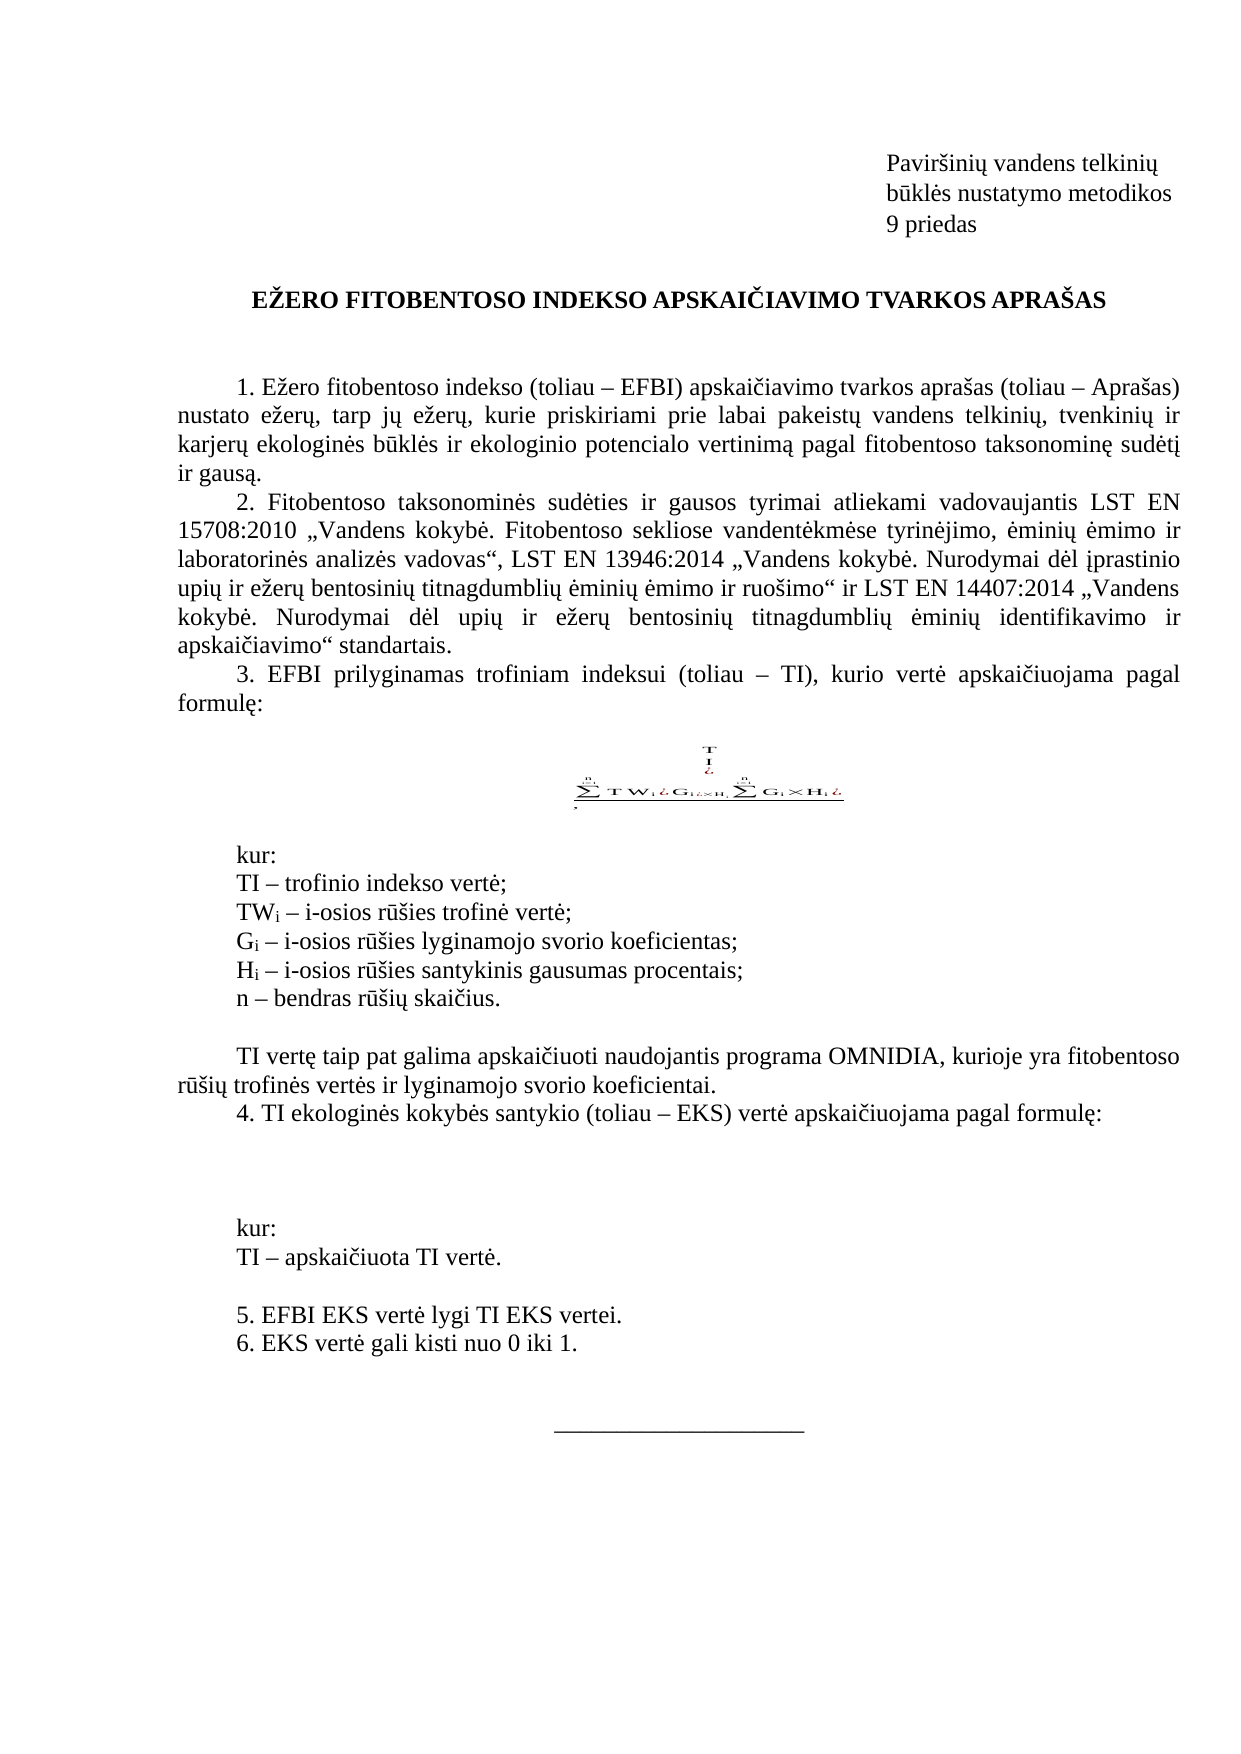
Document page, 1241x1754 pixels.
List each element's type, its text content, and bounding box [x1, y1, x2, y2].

text TI – apskaičiuota TI vertė. [177, 1242, 1181, 1271]
text n – bendras rūšių skaičius. [177, 983, 1181, 1012]
text –––––––––––––––––––– [177, 1415, 1181, 1443]
text TWi – i-osios rūšies trofinė vertė; [177, 897, 1181, 926]
text 9 priedas [886, 209, 1181, 238]
text 3. EFBI prilyginamas trofiniam indeksui (toliau – TI), kurio vertė apskaičiuojama pagal formulę: [177, 659, 1181, 717]
text 4. TI ekologinės kokybės santykio (toliau – EKS) vertė apskaičiuojama pagal formulę: [177, 1098, 1181, 1127]
text TI vertę taip pat galima apskaičiuoti naudojantis programa OMNIDIA, kurioje yra fitobentoso rūšių trofinės vertės ir lyginamojo svorio koeficientai. [177, 1041, 1181, 1098]
text 5. EFBI EKS vertė lygi TI EKS vertei. [177, 1300, 1181, 1328]
text kur: [177, 840, 1181, 868]
text Paviršinių vandens telkinių būklės nustatymo metodikos [886, 148, 1181, 207]
text 2. Fitobentoso taksonominės sudėties ir gausos tyrimai atliekami vadovaujantis LST EN 15708:2010 „Vandens kokybė. Fitobentoso sekliose vandentėkmėse tyrinėjimo, ėminių ėmimo ir laboratorinės analizės vadovas“, LST EN 13946:2014 „Vandens kokybė. Nurodymai dėl įprastinio upių ir ežerų bentosinių titnagdumblių ėminių ėmimo ir ruošimo“ ir LST EN 14407:2014 „Vandens kokybė. Nurodymai dėl upių ir ežerų bentosinių titnagdumblių ėminių identifikavimo ir apskaičiavimo“ standartais. [177, 487, 1181, 659]
text Gi – i-osios rūšies lyginamojo svorio koeficientas; [177, 926, 1181, 955]
text 6. EKS vertė gali kisti nuo 0 iki 1. [177, 1328, 1181, 1357]
text 1. Ežero fitobentoso indekso (toliau – EFBI) apskaičiavimo tvarkos aprašas (toliau – Aprašas) nustato ežerų, tarp jų ežerų, kurie priskiriami prie labai pakeistų vandens telkinių, tvenkinių ir karjerų ekologinės būklės ir ekologinio potencialo vertinimą pagal fitobentoso taksonominę sudėtį ir gausą. [177, 372, 1181, 487]
text kur: [177, 1213, 1181, 1242]
text Hi – i-osios rūšies santykinis gausumas procentais; [177, 955, 1181, 983]
text EžERO Fitobentoso indekso apskaičiavimo tvarkos aprašas [177, 285, 1181, 314]
text TI – trofinio indekso vertė; [177, 868, 1181, 897]
